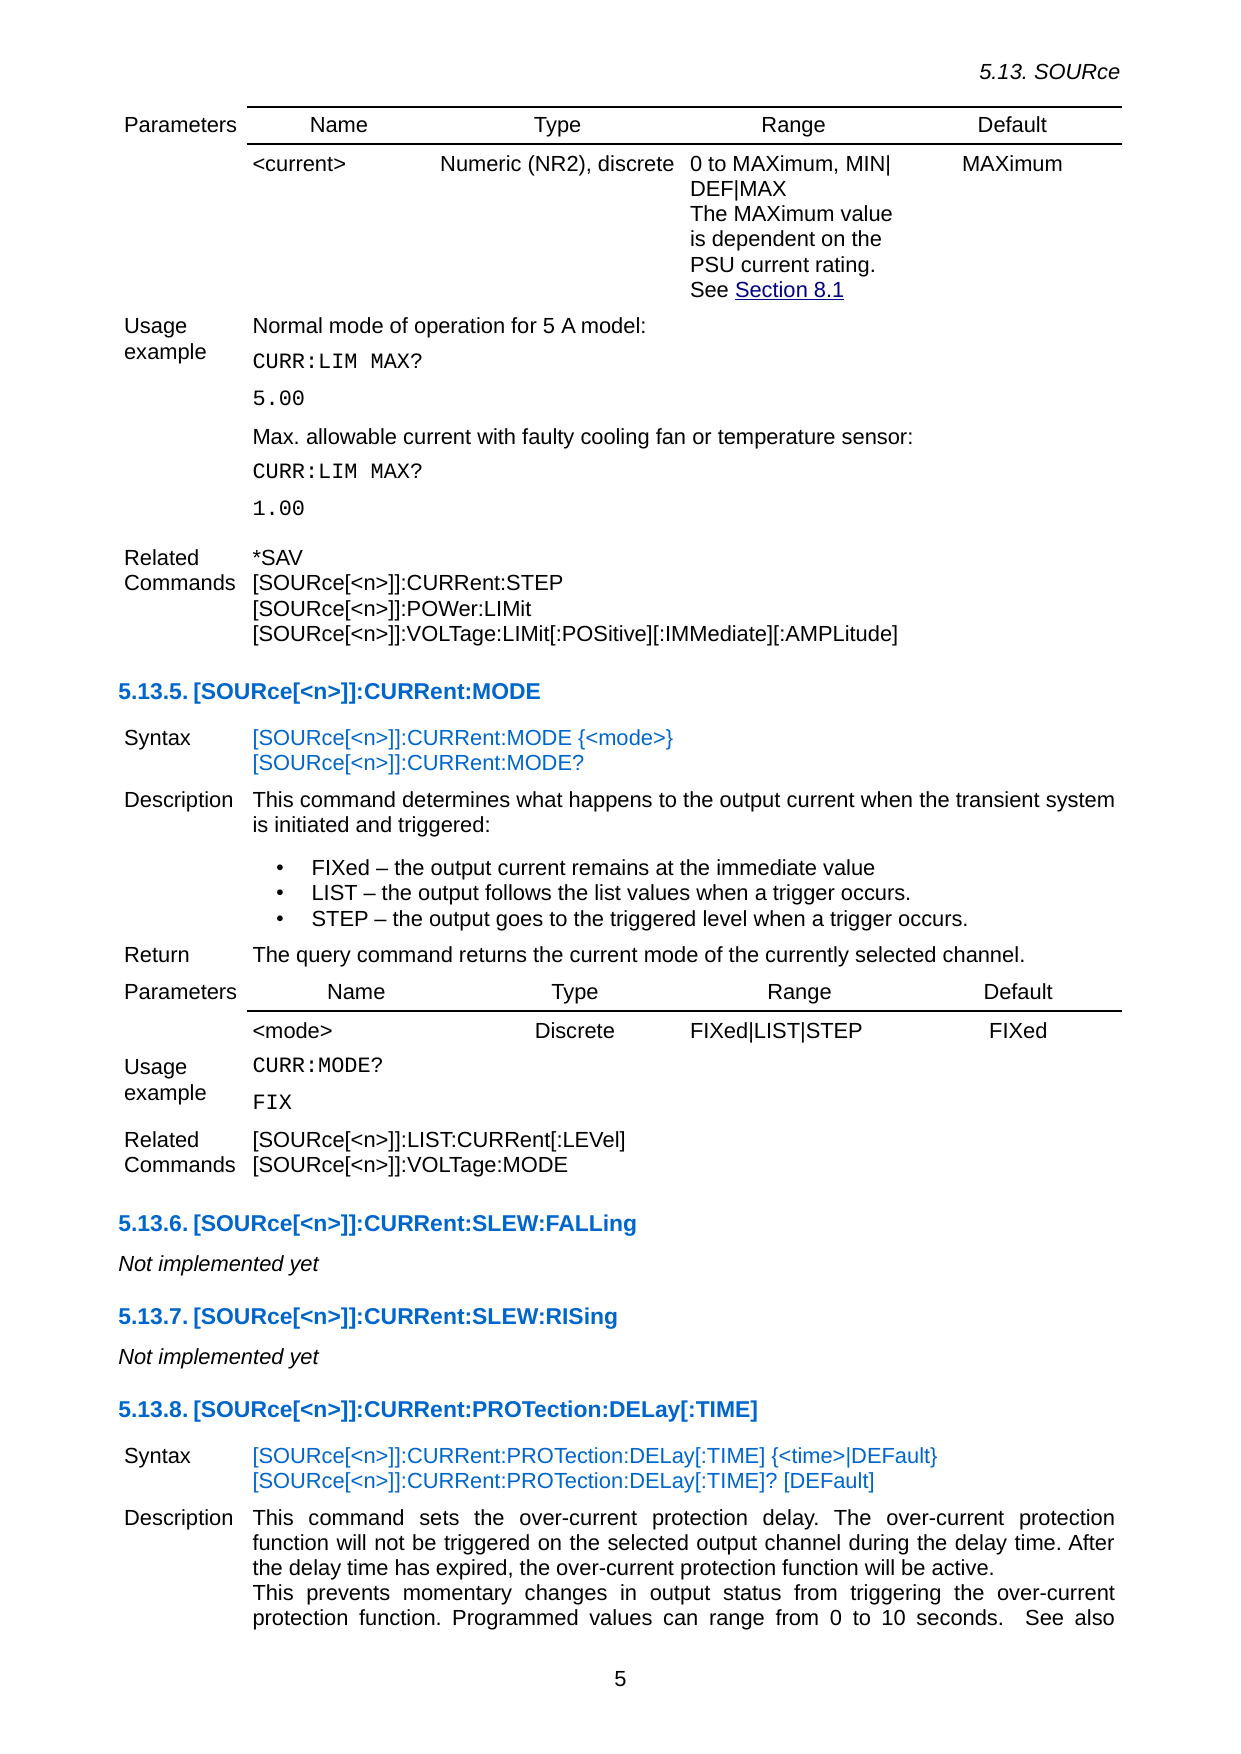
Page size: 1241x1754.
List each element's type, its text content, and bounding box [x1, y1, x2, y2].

table_cell Usage example [118, 308, 247, 539]
table_cell *SAV [SOURce[<n>]]:CURRent:STEP [SOURce[<n>]]:POWer:LIMit [SOURce[<n>]]:VOLTage:LIMit[:POSitive][:IMMediate][:AMPLitude] [247, 539, 1122, 652]
table_cell Discrete [465, 1012, 684, 1048]
table_cell <current> [247, 145, 431, 308]
table_cell Numeric (NR2), discrete [431, 145, 684, 308]
table_cell <mode> [247, 1012, 465, 1048]
subtitle [SOURce[<n>]]:CURRent:SLEW:RISing [118, 1303, 1122, 1329]
table_cell FIXed [914, 1012, 1122, 1048]
table_cell Default [903, 108, 1122, 143]
table_cell Description [118, 781, 247, 936]
table_cell Description [118, 1499, 247, 1636]
table_cell [SOURce[<n>]]:LIST:CURRent[:LEVel] [SOURce[<n>]]:VOLTage:MODE [247, 1121, 1122, 1183]
table_cell Range [684, 973, 914, 1010]
table_cell Related Commands [118, 1121, 247, 1183]
table_cell FIXed|LIST|STEP [684, 1012, 914, 1048]
table_cell This command sets the over-current protection delay. The over-current protection function will not be triggered on the selected output channel during the delay time. After the delay time has expired, the over-current protection function will be active. This prevents momentary changes in output status from triggering the over-current protection function. Programmed values can range from 0 to 10 seconds. See also [247, 1499, 1122, 1636]
table_cell Normal mode of operation for 5 A model: CURR:LIM MAX? 5.00 Max. allowable current with faulty cooling fan or temperature sensor: CURR:LIM MAX? 1.00 [247, 308, 1122, 539]
table_cell Return [118, 936, 247, 973]
table_header Syntax [118, 719, 247, 781]
table_cell Default [914, 973, 1122, 1010]
text Not implemented yet [118, 1344, 1122, 1369]
subtitle [SOURce[<n>]]:CURRent:SLEW:FALLing [118, 1210, 1122, 1236]
table_cell Name [247, 973, 465, 1010]
table_cell Usage example [118, 1049, 247, 1121]
table_cell CURR:MODE? FIX [247, 1049, 1122, 1121]
table_cell Type [431, 108, 684, 143]
table_header [SOURce[<n>]]:CURRent:MODE {<mode>} [SOURce[<n>]]:CURRent:MODE? [247, 719, 1122, 781]
table_header Syntax [118, 1437, 247, 1499]
table_cell Name [247, 108, 431, 143]
table_header [SOURce[<n>]]:CURRent:PROTection:DELay[:TIME] {<time>|DEFault} [SOURce[<n>]]:CURRent:PROTection:DELay[:TIME]? [DEFault] [247, 1437, 1122, 1499]
table_cell This command determines what happens to the output current when the transient system is initiated and triggered: FIXed – the output current remains at the immediate value LIST – the output follows the list values when a trigger occurs. STEP – the output goes to the triggered level when a trigger occurs. [247, 781, 1122, 936]
table_cell Parameters [118, 973, 247, 1048]
subtitle [SOURce[<n>]]:CURRent:PROTection:DELay[:TIME] [118, 1396, 1122, 1422]
table_cell Type [465, 973, 684, 1010]
subtitle [SOURce[<n>]]:CURRent:MODE [118, 678, 1122, 704]
table_cell Range [684, 108, 903, 143]
table_cell Parameters [118, 106, 247, 308]
table_cell MAXimum [903, 145, 1122, 308]
table_cell Related Commands [118, 539, 247, 652]
text Not implemented yet [118, 1251, 1122, 1276]
table_cell The query command returns the current mode of the currently selected channel. [247, 936, 1122, 973]
table_cell 0 to MAXimum, MIN|DEF|MAX The MAXimum value is dependent on the PSU current rating. See Section 8.1 [684, 145, 903, 308]
